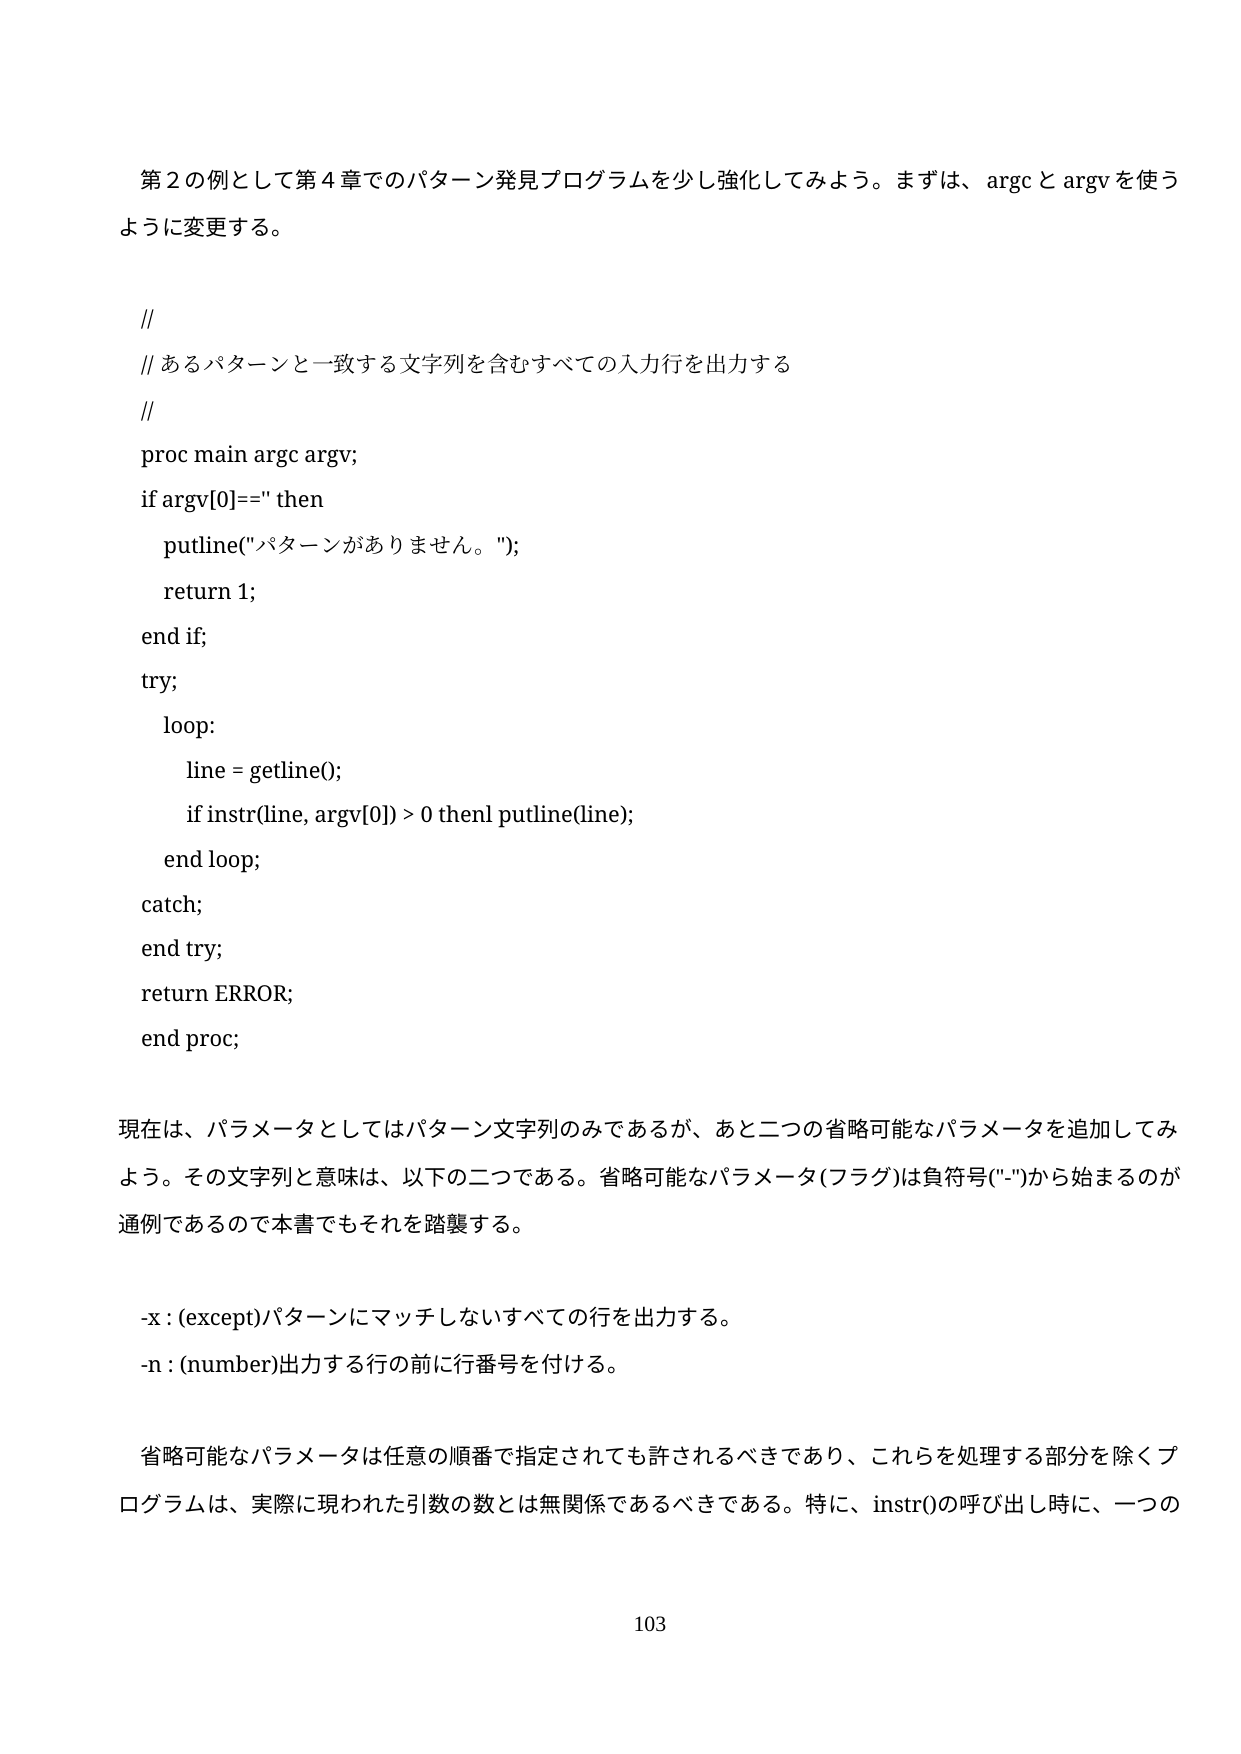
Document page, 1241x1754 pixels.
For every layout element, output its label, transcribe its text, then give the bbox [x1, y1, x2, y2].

text end try; [118, 933, 1181, 963]
text -x : (except)パターンにマッチしないすべての行を出力する。 [118, 1299, 1181, 1331]
text if instr(line, argv[0]) > 0 thenl putline(line); [118, 799, 1181, 829]
text return 1; [118, 576, 1181, 606]
text // あるパターンと一致する文字列を含むすべての入力行を出力する [118, 347, 1181, 379]
text line = getline(); [118, 755, 1181, 784]
text return ERROR; [118, 978, 1181, 1008]
text try; [118, 665, 1181, 695]
text if argv[0]=='' then [118, 484, 1181, 514]
text -n : (number)出力する行の前に行番号を付ける。 [118, 1347, 1181, 1379]
text putline("パターンがありません。"); [118, 529, 1181, 560]
text // [118, 394, 1181, 424]
text proc main argc argv; [118, 439, 1181, 469]
text end loop; [118, 844, 1181, 874]
text 省略可能なパラメータは任意の順番で指定されても許されるべきであり、これらを処理する部分を除くプログラムは、実際に現われた引数の数とは無関係であるべきである。特に、instr()の呼び出し時に、一つの [118, 1439, 1181, 1519]
text end proc; [118, 1023, 1181, 1053]
text // [118, 303, 1181, 332]
text catch; [118, 889, 1181, 918]
text end if; [118, 621, 1181, 650]
text loop: [118, 710, 1181, 740]
text 第２の例として第４章でのパターン発見プログラムを少し強化してみよう。まずは、argcとargvを使うように変更する。 [118, 163, 1181, 242]
text 現在は、パラメータとしてはパターン文字列のみであるが、あと二つの省略可能なパラメータを追加してみよう。その文字列と意味は、以下の二つである。省略可能なパラメータ(フラグ)は負符号("-")から始まるのが通例であるので本書でもそれを踏襲する。 [118, 1112, 1181, 1239]
